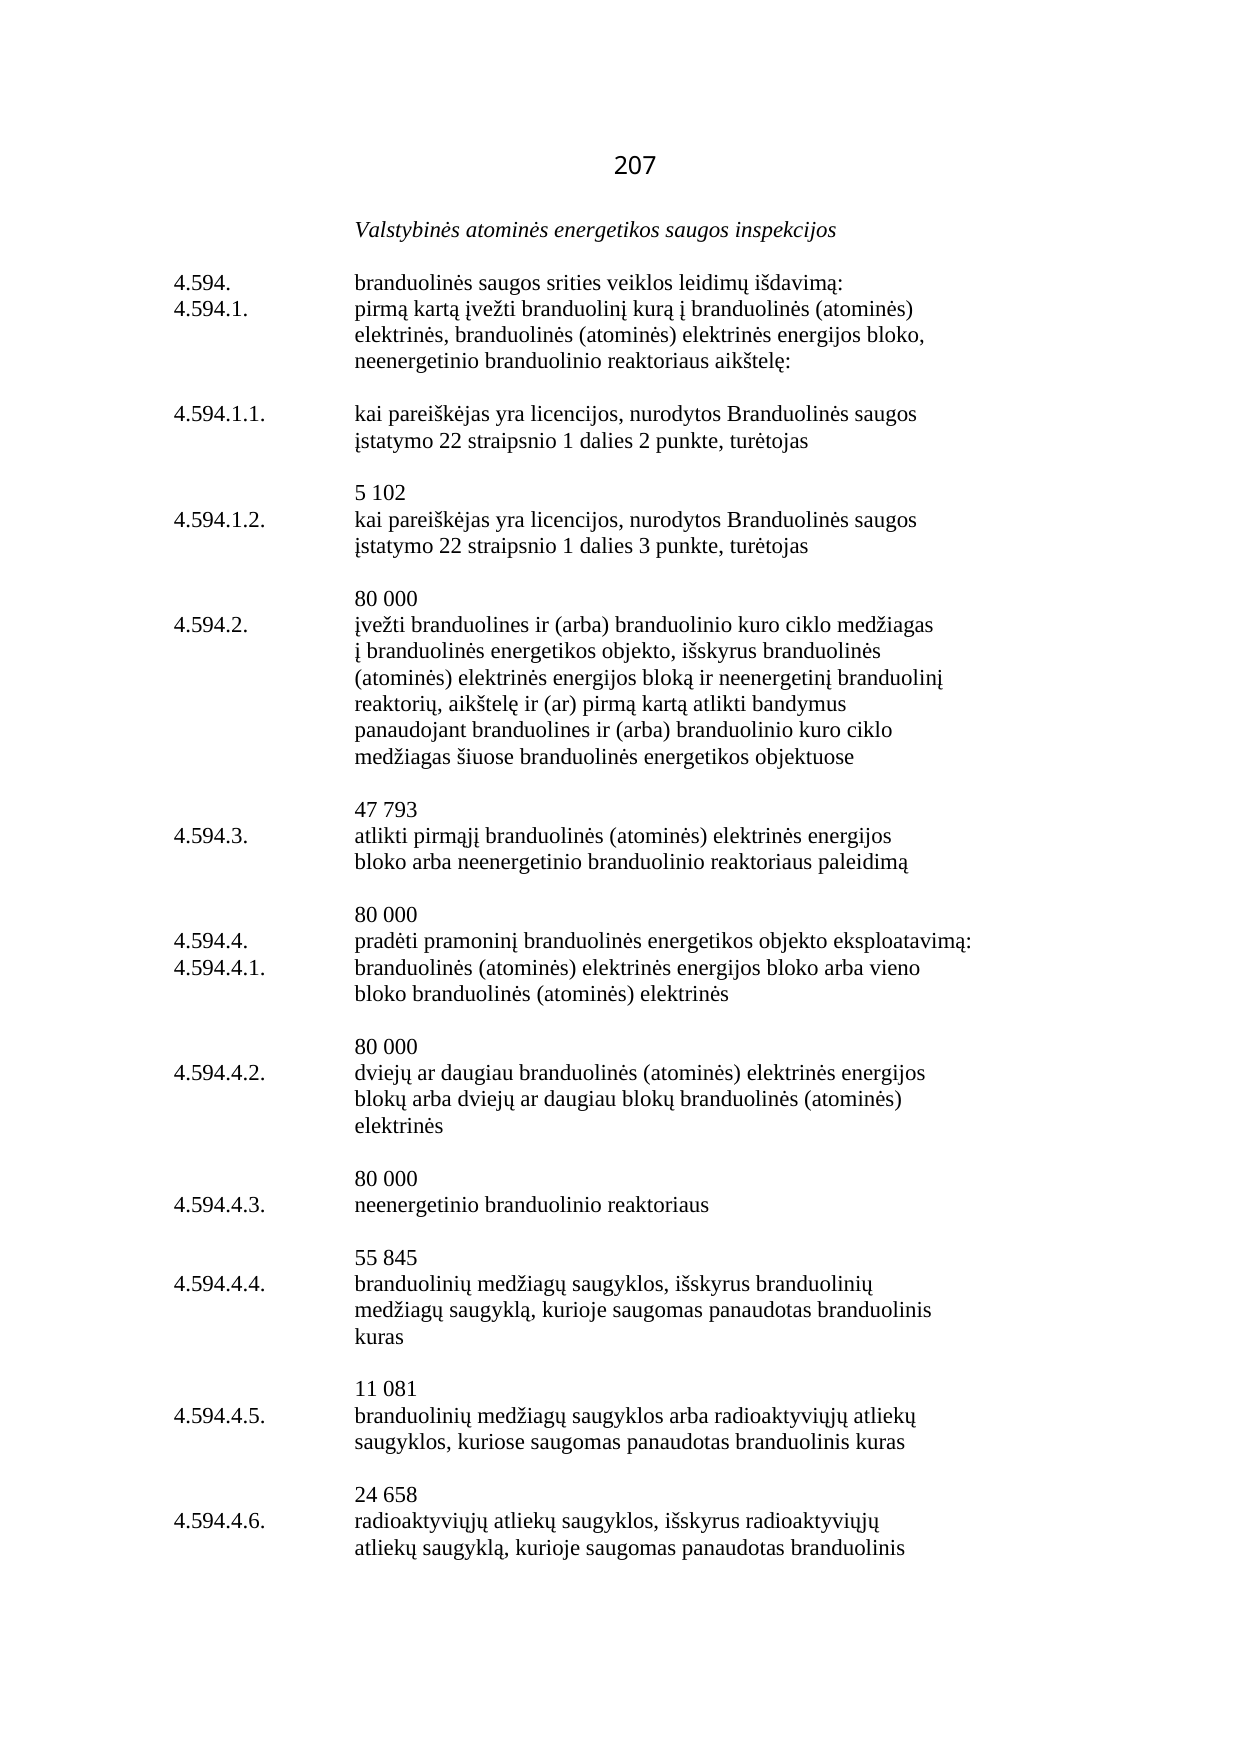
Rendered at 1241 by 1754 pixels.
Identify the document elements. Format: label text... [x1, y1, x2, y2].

text 4.594.2. įvežti branduolines ir (arba) branduolinio kuro ciklo medžiagas į branduolinės energetikos objekto, išskyrus branduolinės (atominės) elektrinės energijos bloką ir neenergetinį branduolinį reaktorių, aikštelę ir (ar) pirmą kartą atlikti bandymus panaudojant branduolines ir (arba) branduolinio kuro ciklo medžiagas šiuose branduolinės energetikos objektuose 47 793 [174, 611, 945, 822]
text 4.594.4. pradėti pramoninį branduolinės energetikos objekto eksploatavimą: [174, 927, 1034, 954]
text 4.594.4.3. neenergetinio branduolinio reaktoriaus 55 845 [174, 1191, 945, 1270]
text 4.594.4.5. branduolinių medžiagų saugyklos arba radioaktyviųjų atliekų saugyklos, kuriose saugomas panaudotas branduolinis kuras 24 658 [174, 1402, 945, 1507]
text 4.594.1.2. kai pareiškėjas yra licencijos, nurodytos Branduolinės saugos įstatymo 22 straipsnio 1 dalies 3 punkte, turėtojas 80 000 [174, 506, 945, 611]
text 4.594.4.4. branduolinių medžiagų saugyklos, išskyrus branduolinių medžiagų saugyklą, kurioje saugomas panaudotas branduolinis kuras 11 081 [174, 1270, 945, 1402]
text Valstybinės atominės energetikos saugos inspekcijos [354, 216, 945, 268]
text 4.594.1.1. kai pareiškėjas yra licencijos, nurodytos Branduolinės saugos įstatymo 22 straipsnio 1 dalies 2 punkte, turėtojas 5 102 [174, 400, 945, 506]
text 4.594.4.2. dviejų ar daugiau branduolinės (atominės) elektrinės energijos blokų arba dviejų ar daugiau blokų branduolinės (atominės) elektrinės 80 000 [174, 1059, 945, 1191]
text 4.594. branduolinės saugos srities veiklos leidimų išdavimą: [174, 268, 1034, 295]
text 4.594.4.6. radioaktyviųjų atliekų saugyklos, išskyrus radioaktyviųjų atliekų saugyklą, kurioje saugomas panaudotas branduolinis [174, 1507, 945, 1560]
text 4.594.4.1. branduolinės (atominės) elektrinės energijos bloko arba vieno bloko branduolinės (atominės) elektrinės 80 000 [174, 954, 945, 1059]
text 4.594.3. atlikti pirmąjį branduolinės (atominės) elektrinės energijos bloko arba neenergetinio branduolinio reaktoriaus paleidimą 80 000 [174, 822, 945, 927]
text 4.594.1. pirmą kartą įvežti branduolinį kurą į branduolinės (atominės) elektrinės, branduolinės (atominės) elektrinės energijos bloko, neenergetinio branduolinio reaktoriaus aikštelę: [174, 295, 945, 400]
